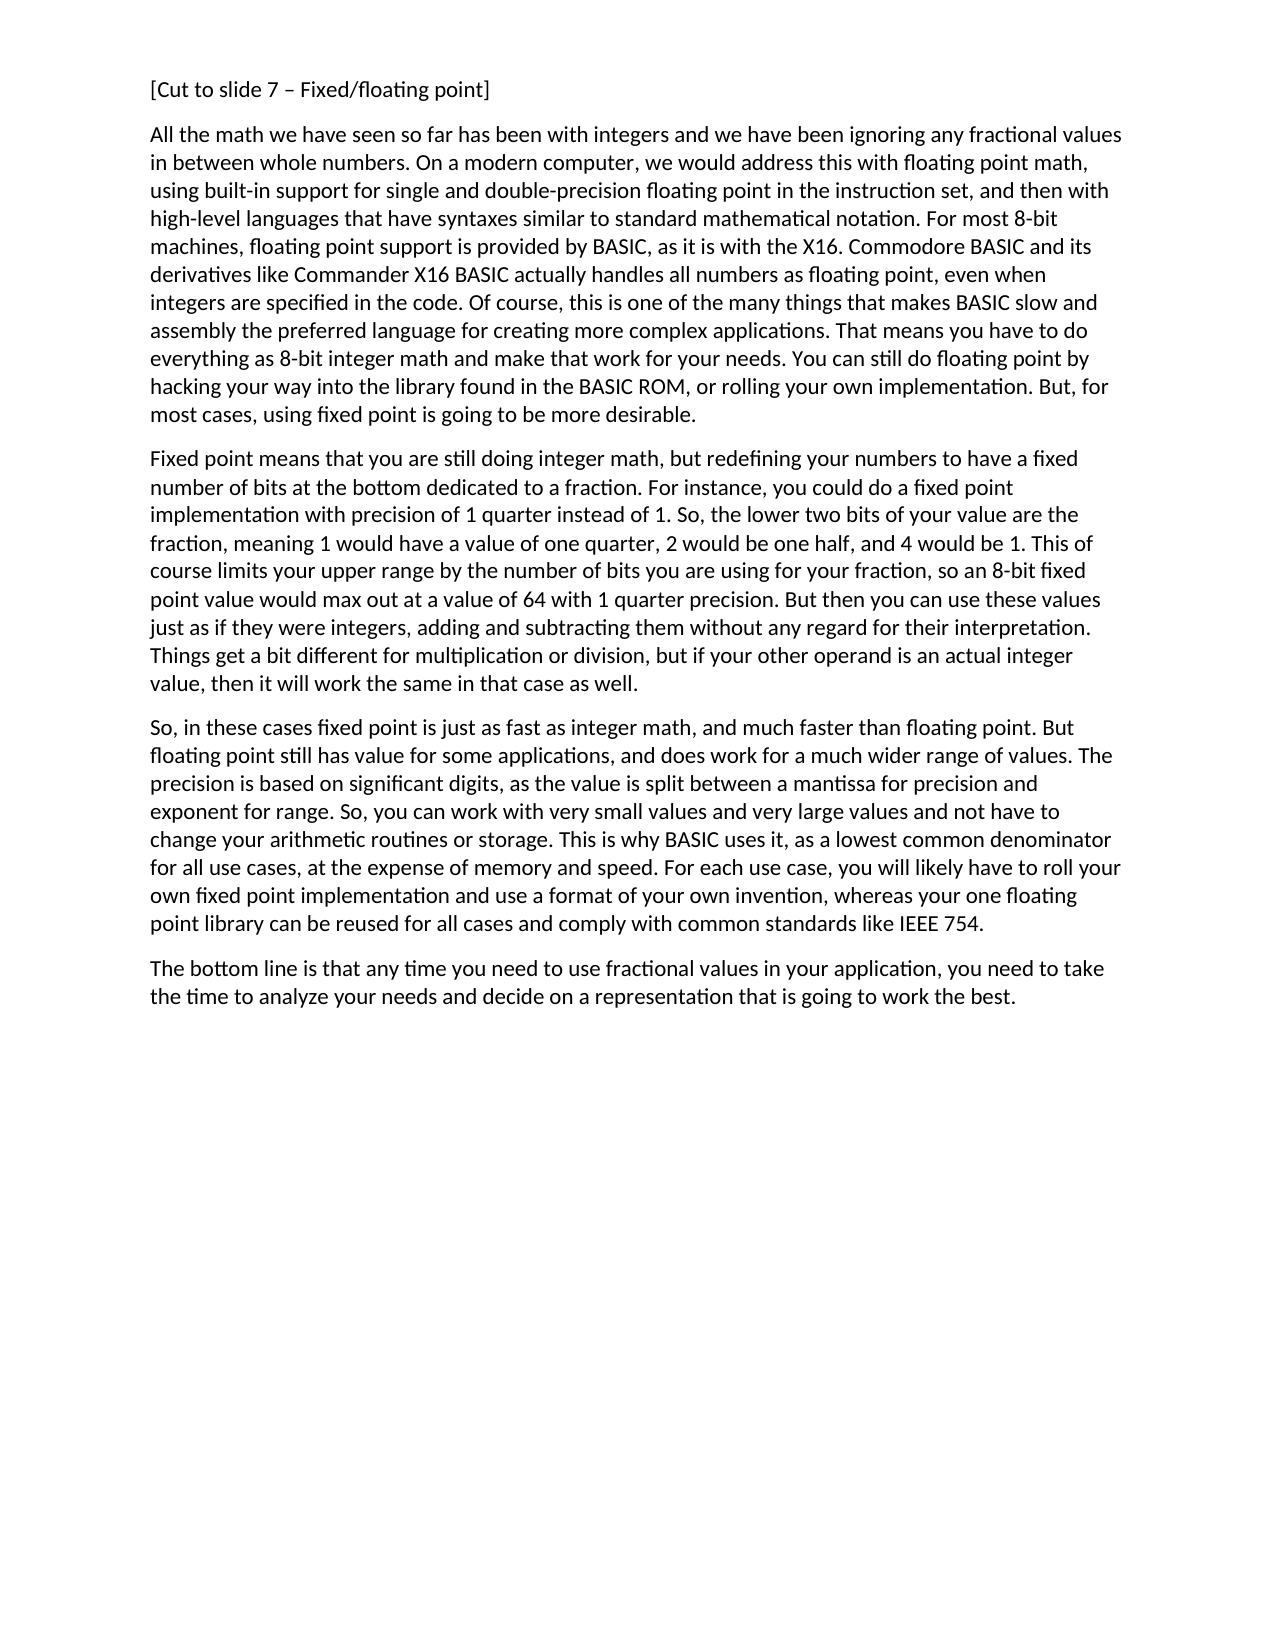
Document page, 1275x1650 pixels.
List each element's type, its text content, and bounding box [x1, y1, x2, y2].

text Fixed point means that you are still doing integer math, but redefining your numbers to have a fixed number of bits at the bottom dedicated to a fraction. For instance, you could do a fixed point implementation with precision of 1 quarter instead of 1. So, the lower two bits of your value are the fraction, meaning 1 would have a value of one quarter, 2 would be one half, and 4 would be 1. This of course limits your upper range by the number of bits you are using for your fraction, so an 8-bit fixed point value would max out at a value of 64 with 1 quarter precision. But then you can use these values just as if they were integers, adding and subtracting them without any regard for their interpretation. Things get a bit different for multiplication or division, but if your other operand is an actual integer value, then it will work the same in that case as well. [150, 444, 1125, 697]
text So, in these cases fixed point is just as fast as integer math, and much faster than floating point. But floating point still has value for some applications, and does work for a much wider range of values. The precision is based on significant digits, as the value is split between a mantissa for precision and exponent for range. So, you can work with very small values and very large values and not have to change your arithmetic routines or storage. This is why BASIC uses it, as a lowest common denominator for all use cases, at the expense of memory and speed. For each use case, you will likely have to roll your own fixed point implementation and use a format of your own invention, whereas your one floating point library can be reused for all cases and comply with common standards like IEEE 754. [150, 713, 1125, 938]
text All the math we have seen so far has been with integers and we have been ignoring any fractional values in between whole numbers. On a modern computer, we would address this with floating point math, using built-in support for single and double-precision floating point in the instruction set, and then with high-level languages that have syntaxes similar to standard mathematical notation. For most 8-bit machines, floating point support is provided by BASIC, as it is with the X16. Commodore BASIC and its derivatives like Commander X16 BASIC actually handles all numbers as floating point, even when integers are specified in the code. Of course, this is one of the many things that makes BASIC slow and assembly the preferred language for creating more complex applications. That means you have to do everything as 8-bit integer math and make that work for your needs. You can still do floating point by hacking your way into the library found in the BASIC ROM, or rolling your own implementation. But, for most cases, using fixed point is going to be more desirable. [150, 120, 1125, 428]
text [Cut to slide 7 – Fixed/floating point] [150, 75, 1125, 103]
text The bottom line is that any time you need to use fractional values in your application, you need to take the time to analyze your needs and decide on a representation that is going to work the best. [150, 954, 1125, 1010]
